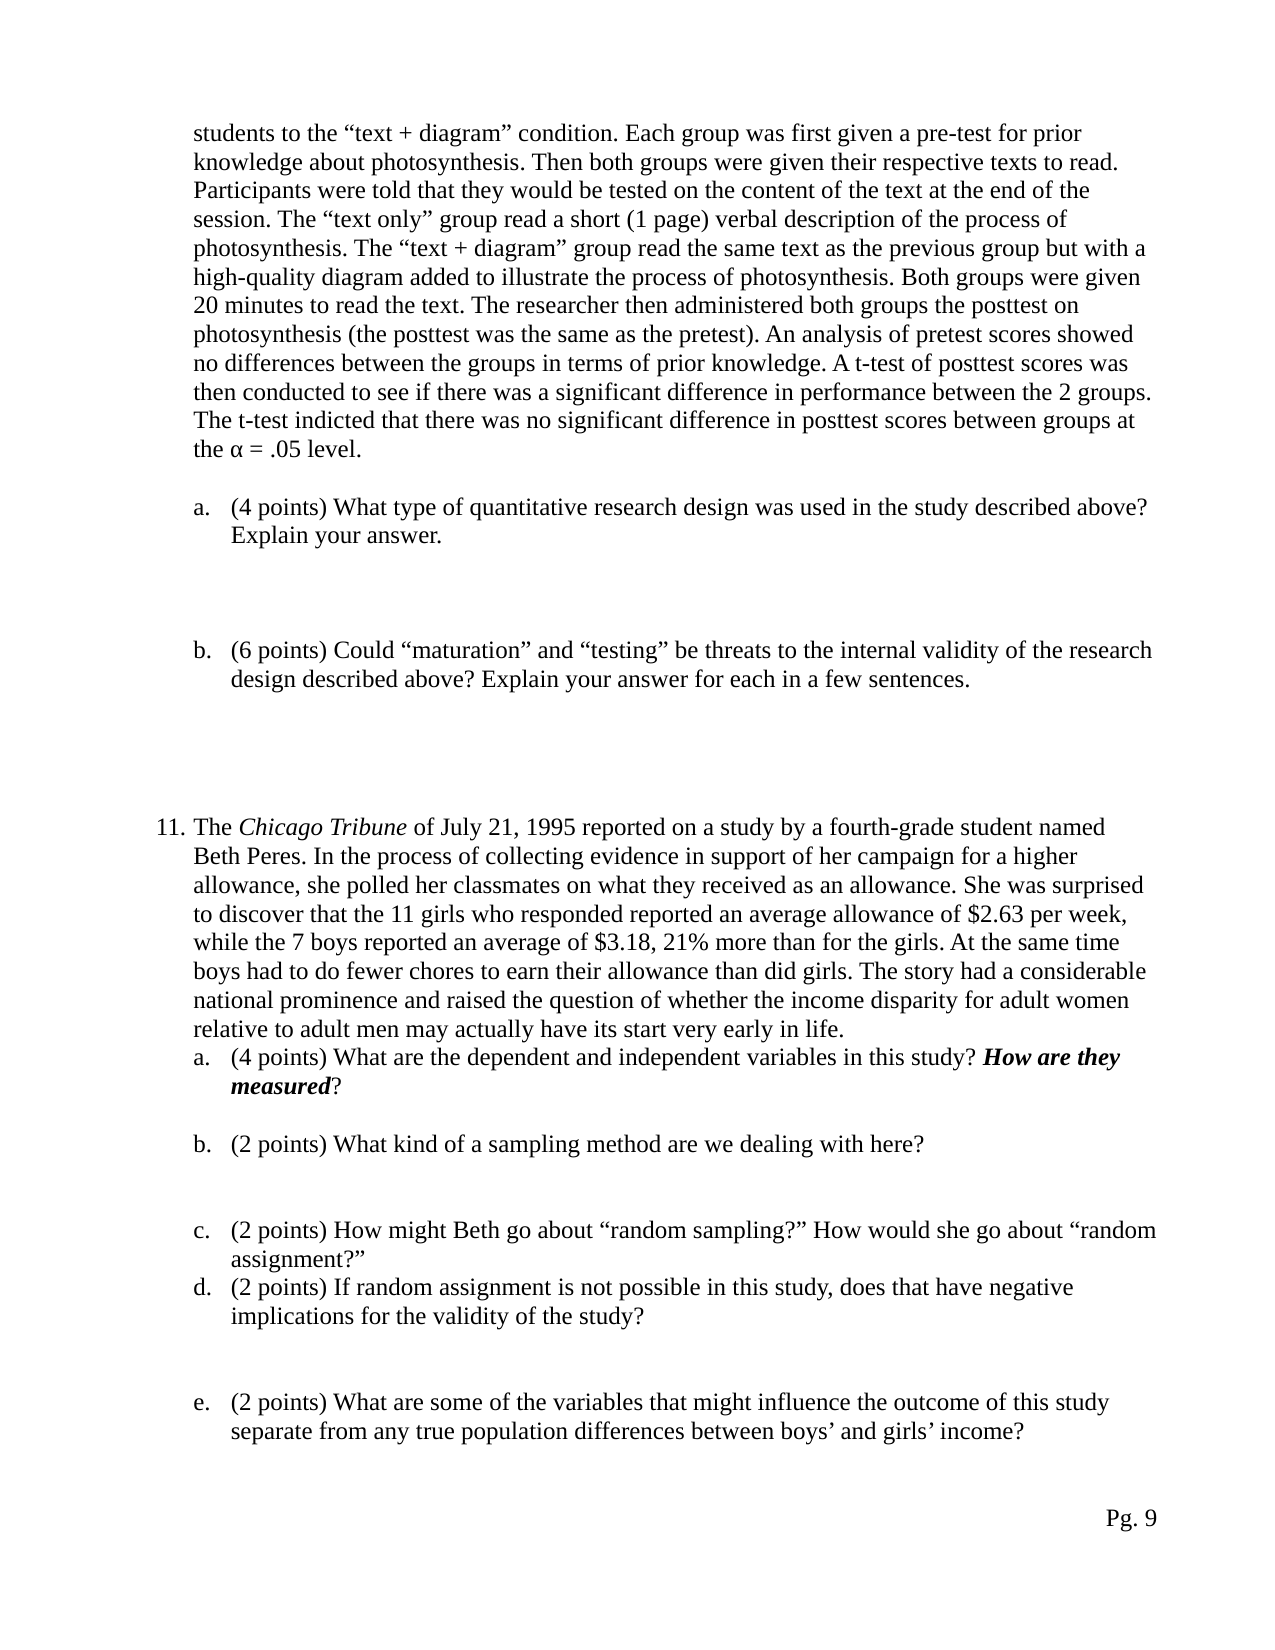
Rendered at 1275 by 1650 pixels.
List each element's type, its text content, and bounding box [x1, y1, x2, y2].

list The Chicago Tribune of July 21, 1995 reported on a study by a fourth-grade student named Beth Peres. In the process of collecting evidence in support of her campaign for a higher allowance, she polled her classmates on what they received as an allowance. She was surprised to discover that the 11 girls who responded reported an average allowance of $2.63 per week, while the 7 boys reported an average of $3.18, 21% more than for the girls. At the same time boys had to do fewer chores to earn their allowance than did girls. The story had a considerable national prominence and raised the question of whether the income disparity for adult women relative to adult men may actually have its start very early in life. [156, 812, 1157, 1042]
list (4 points) What are the dependent and independent variables in this study? How are they measured? [193, 1042, 1157, 1100]
list (2 points) If random assignment is not possible in this study, does that have negative implications for the validity of the study? [193, 1272, 1157, 1330]
list (2 points) What kind of a sampling method are we dealing with here? [193, 1129, 1157, 1157]
list (2 points) How might Beth go about “random sampling?” How would she go about “random assignment?” [193, 1215, 1157, 1272]
list (2 points) What are some of the variables that might influence the outcome of this study separate from any true population differences between boys’ and girls’ income? [193, 1387, 1157, 1445]
list (4 points) What type of quantitative research design was used in the study described above? Explain your answer. [193, 492, 1157, 549]
list (6 points) Could “maturation” and “testing” be threats to the internal validity of the research design described above? Explain your answer for each in a few sentences. [193, 636, 1157, 693]
list students to the “text + diagram” condition. Each group was first given a pre-test for prior knowledge about photosynthesis. Then both groups were given their respective texts to read. Participants were told that they would be tested on the content of the text at the end of the session. The “text only” group read a short (1 page) verbal description of the process of photosynthesis. The “text + diagram” group read the same text as the previous group but with a high-quality diagram added to illustrate the process of photosynthesis. Both groups were given 20 minutes to read the text. The researcher then administered both groups the posttest on photosynthesis (the posttest was the same as the pretest). An analysis of pretest scores showed no differences between the groups in terms of prior knowledge. A t-test of posttest scores was then conducted to see if there was a significant difference in performance between the 2 groups. The t-test indicted that there was no significant difference in posttest scores between groups at the α = .05 level. [156, 118, 1157, 463]
